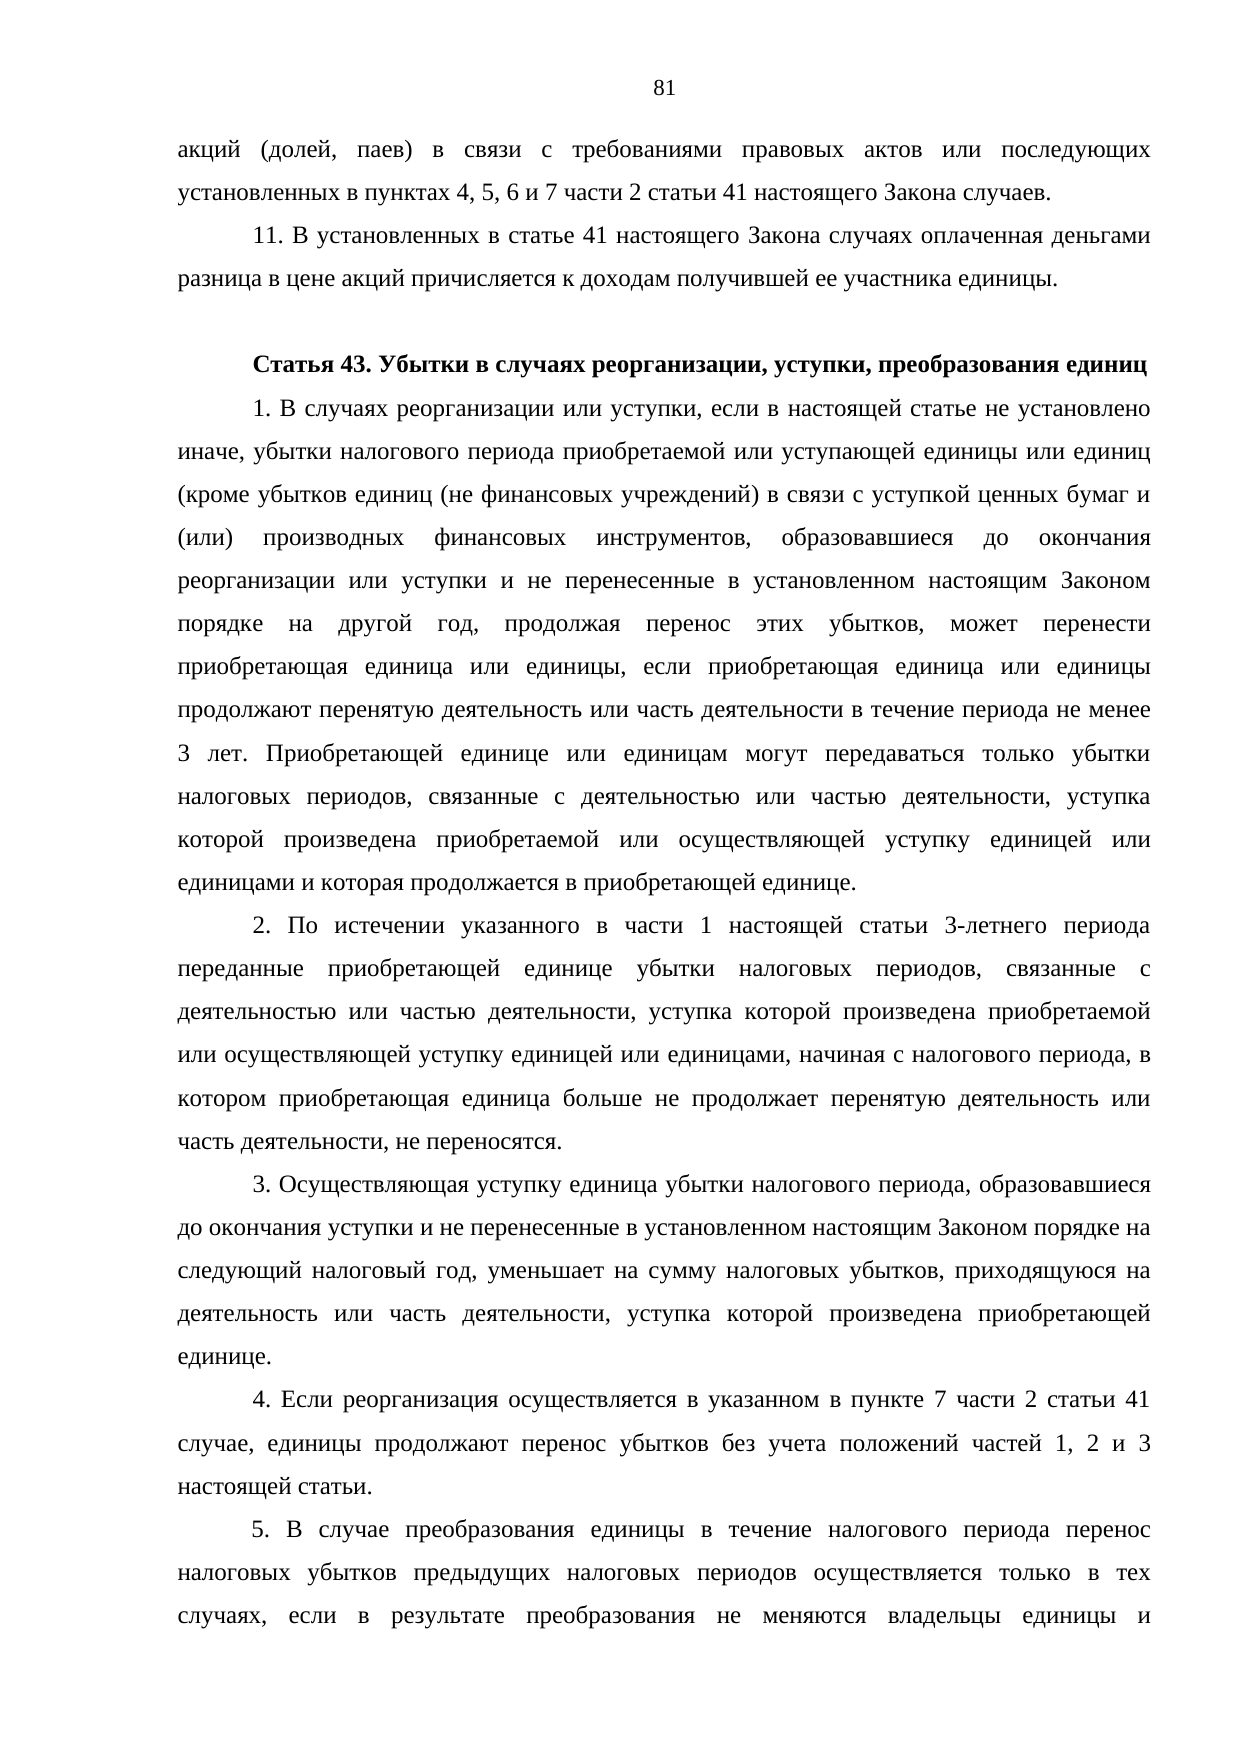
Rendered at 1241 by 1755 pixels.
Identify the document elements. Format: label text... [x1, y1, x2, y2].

text 11. В установленных в статье 41 настоящего Закона случаях оплаченная деньгами разница в цене акций причисляется к доходам получившей ее участника единицы. [177, 220, 1152, 292]
text 4. Если реорганизация осуществляется в указанном в пункте 7 части 2 статьи 41 случае, единицы продолжают перенос убытков без учета положений частей 1, 2 и 3 настоящей статьи. [177, 1384, 1152, 1499]
text 5. В случае преобразования единицы в течение налогового периода перенос налоговых убытков предыдущих налоговых периодов осуществляется только в тех случаях, если в результате преобразования не меняются владельцы единицы и [177, 1514, 1152, 1629]
text 3. Осуществляющая уступку единица убытки налогового периода, образовавшиеся до окончания уступки и не перенесенные в установленном настоящим Законом порядке на следующий налоговый год, уменьшает на сумму налоговых убытков, приходящуюся на деятельность или часть деятельности, уступка которой произведена приобретающей единице. [177, 1169, 1152, 1370]
text Статья 43. Убытки в случаях реорганизации, уступки, преобразования единиц [252, 349, 1152, 378]
text 1. В случаях реорганизации или уступки, если в настоящей статье не установлено иначе, убытки налогового периода приобретаемой или уступающей единицы или единиц (кроме убытков единиц (не финансовых учреждений) в связи с уступкой ценных бумаг и (или) производных финансовых инструментов, образовавшиеся до окончания реорганизации или уступки и не перенесенные в установленном настоящим Законом порядке на другой год, продолжая перенос этих убытков, может перенести приобретающая единица или единицы, если приобретающая единица или единицы продолжают перенятую деятельность или часть деятельности в течение периода не менее 3 лет. Приобретающей единице или единицам могут передаваться только убытки налоговых периодов, связанные с деятельностью или частью деятельности, уступка которой произведена приобретаемой или осуществляющей уступку единицей или единицами и которая продолжается в приобретающей единице. [177, 393, 1152, 896]
text 2. По истечении указанного в части 1 настоящей статьи 3-летнего периода переданные приобретающей единице убытки налоговых периодов, связанные с деятельностью или частью деятельности, уступка которой произведена приобретаемой или осуществляющей уступку единицей или единицами, начиная с налогового периода, в котором приобретающая единица больше не продолжает перенятую деятельность или часть деятельности, не переносятся. [177, 910, 1152, 1154]
text акций (долей, паев) в связи с требованиями правовых актов или последующих установленных в пунктах 4, 5, 6 и 7 части 2 статьи 41 настоящего Закона случаев. [177, 134, 1152, 206]
